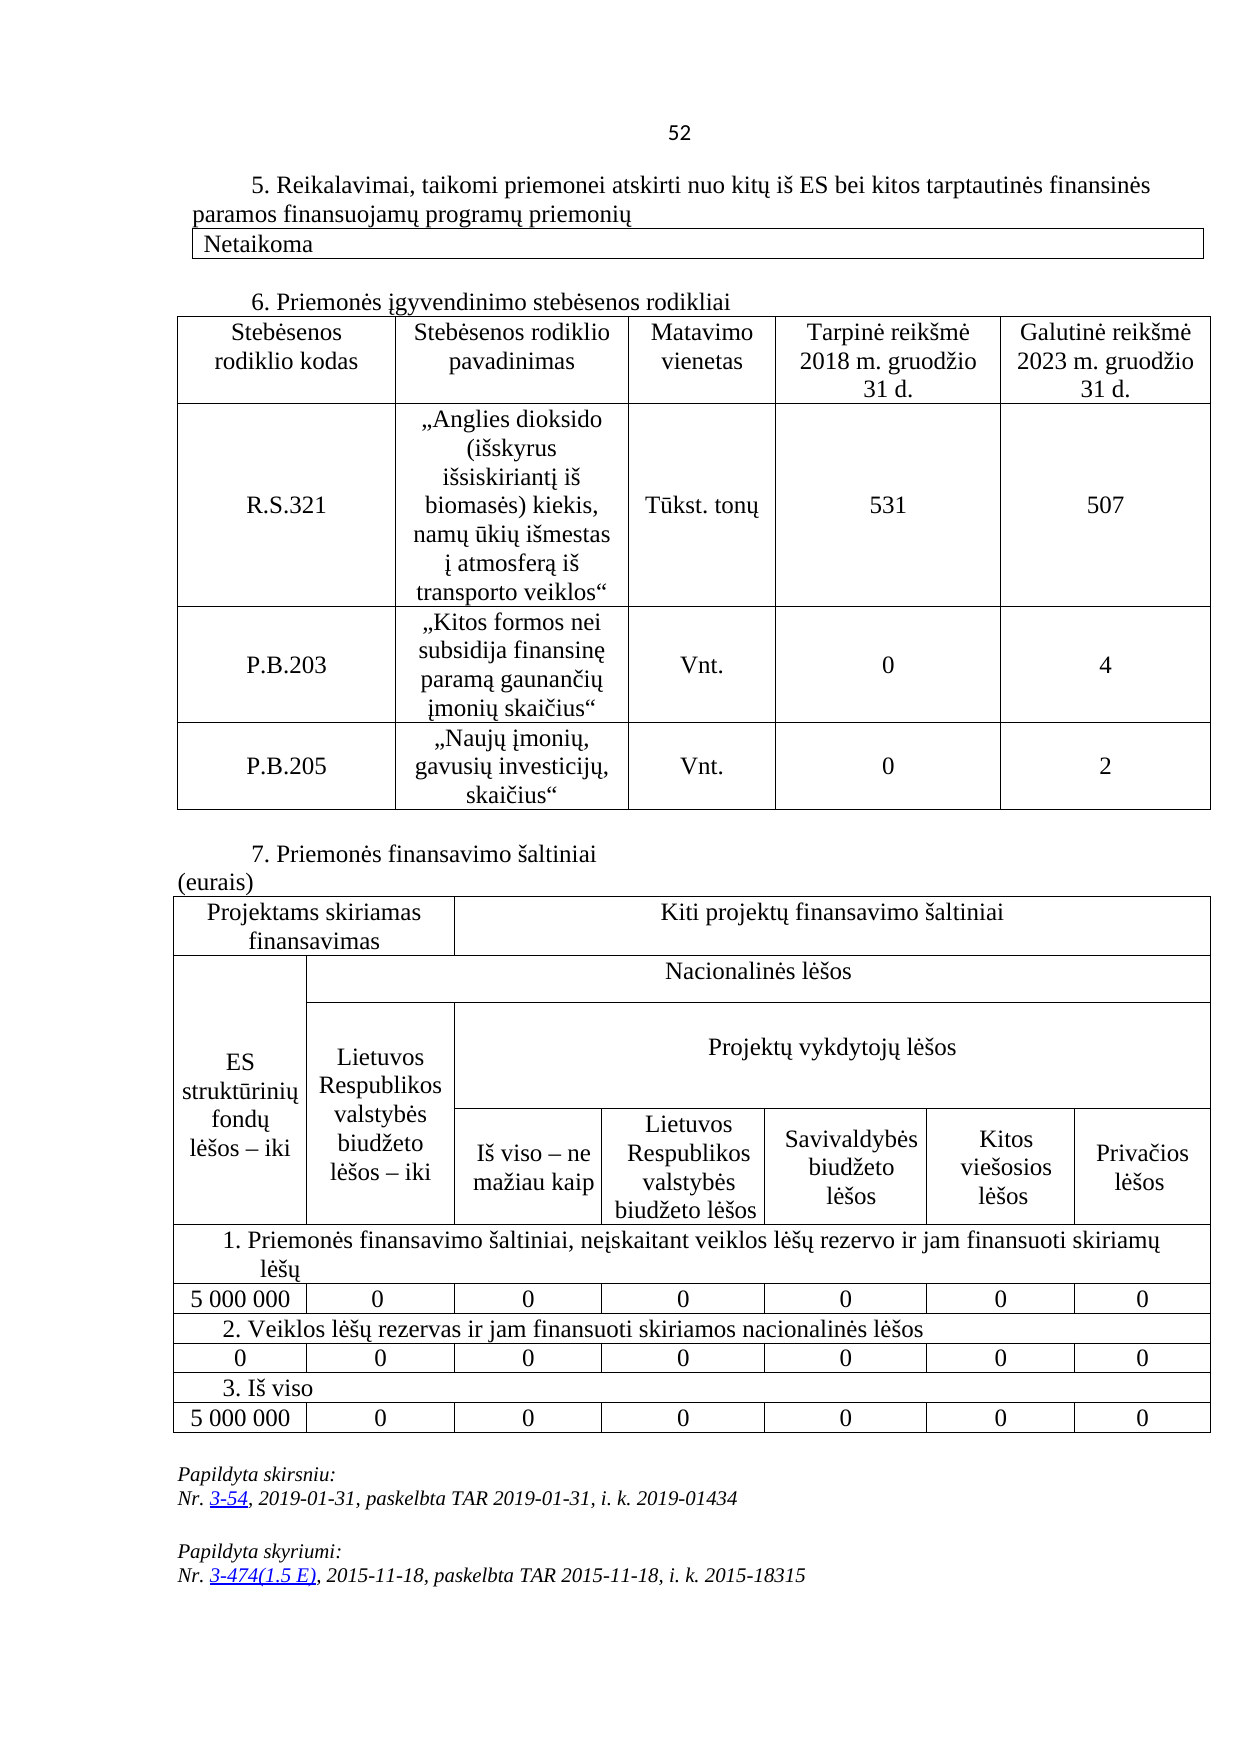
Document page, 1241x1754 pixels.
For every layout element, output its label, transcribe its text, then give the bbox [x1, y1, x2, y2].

text Papildyta skyriumi: [177, 1538, 1181, 1563]
table_cell 0 [776, 607, 1000, 722]
table_cell Nacionalinės lėšos [307, 956, 1210, 1002]
table_cell 531 [776, 404, 1000, 606]
table_cell 0 [927, 1403, 1074, 1432]
table_cell ES struktūrinių fondų lėšos – iki [174, 956, 306, 1224]
text Nr. 3-54, 2019-01-31, paskelbta TAR 2019-01-31, i. k. 2019-01434 [177, 1486, 1181, 1510]
table_cell „Naujų įmonių, gavusių investicijų, skaičius“ [396, 723, 628, 809]
table_cell Vnt. [629, 607, 775, 722]
table_header Projektams skiriamas finansavimas [174, 897, 454, 955]
table_cell 0 [307, 1344, 454, 1372]
table_cell 0 [602, 1284, 764, 1313]
table_cell 2 [1001, 723, 1210, 809]
table_cell P.B.205 [178, 723, 395, 809]
table_cell 0 [927, 1344, 1074, 1372]
table_cell 0 [602, 1344, 764, 1372]
table_header Netaikoma [193, 229, 1203, 257]
table_header Tarpinė reikšmė 2018 m. gruodžio 31 d. [776, 317, 1000, 403]
table_cell 507 [1001, 404, 1210, 606]
table_cell 4 [1001, 607, 1210, 722]
table_cell 0 [776, 723, 1000, 809]
table_cell 0 [307, 1403, 454, 1432]
table_cell 0 [765, 1403, 926, 1432]
table_cell Savivaldybės biudžeto lėšos [765, 1109, 926, 1224]
table_cell 0 [455, 1403, 601, 1432]
table_header Stebėsenos rodiklio kodas [178, 317, 395, 403]
table_cell Iš viso – ne mažiau kaip [455, 1109, 601, 1224]
text 5. Reikalavimai, taikomi priemonei atskirti nuo kitų iš ES bei kitos tarptautinės finansinės paramos finansuojamų programų priemonių [192, 170, 1181, 228]
table_cell 1. Priemonės finansavimo šaltiniai, neįskaitant veiklos lėšų rezervo ir jam finansuoti skiriamų lėšų [174, 1225, 1210, 1283]
table_cell 5 000 000 [174, 1284, 306, 1313]
table_cell „Anglies dioksido (išskyrus išsiskiriantį iš biomasės) kiekis, namų ūkių išmestas į atmosferą iš transporto veiklos“ [396, 404, 628, 606]
table_cell R.S.321 [178, 404, 395, 606]
table_cell 0 [1075, 1403, 1210, 1432]
text 6. Priemonės įgyvendinimo stebėsenos rodikliai [251, 287, 1181, 316]
text 7. Priemonės finansavimo šaltiniai [251, 839, 1181, 867]
text (eurais) [177, 867, 266, 896]
table_cell 0 [455, 1284, 601, 1313]
table_cell 0 [602, 1403, 764, 1432]
table_cell Privačios lėšos [1075, 1109, 1210, 1224]
table_cell 3. Iš viso [174, 1373, 1210, 1402]
table_cell Vnt. [629, 723, 775, 809]
table_cell 0 [455, 1344, 601, 1372]
table_header Galutinė reikšmė 2023 m. gruodžio 31 d. [1001, 317, 1210, 403]
table_cell Projektų vykdytojų lėšos [455, 1003, 1210, 1108]
table_cell 0 [927, 1284, 1074, 1313]
table_cell 2. Veiklos lėšų rezervas ir jam finansuoti skiriamos nacionalinės lėšos [174, 1314, 1210, 1342]
table_cell Lietuvos Respublikos valstybės biudžeto lėšos [602, 1109, 764, 1224]
table_header Kiti projektų finansavimo šaltiniai [455, 897, 1210, 955]
table_cell Tūkst. tonų [629, 404, 775, 606]
table_cell 0 [765, 1284, 926, 1313]
text Nr. 3-474(1.5 E), 2015-11-18, paskelbta TAR 2015-11-18, i. k. 2015-18315 [177, 1563, 1181, 1587]
table_header Stebėsenos rodiklio pavadinimas [396, 317, 628, 403]
table_cell Lietuvos Respublikos valstybės biudžeto lėšos – iki [307, 1003, 454, 1224]
table_cell 0 [1075, 1344, 1210, 1372]
table_cell 5 000 000 [174, 1403, 306, 1432]
table_cell 0 [174, 1344, 306, 1372]
text Papildyta skirsniu: [177, 1462, 1181, 1486]
table_cell „Kitos formos nei subsidija finansinę paramą gaunančių įmonių skaičius“ [396, 607, 628, 722]
table_cell 0 [765, 1344, 926, 1372]
table_header Matavimo vienetas [629, 317, 775, 403]
table_cell 0 [1075, 1284, 1210, 1313]
table_cell Kitos viešosios lėšos [927, 1109, 1074, 1224]
table_cell 0 [307, 1284, 454, 1313]
table_cell P.B.203 [178, 607, 395, 722]
